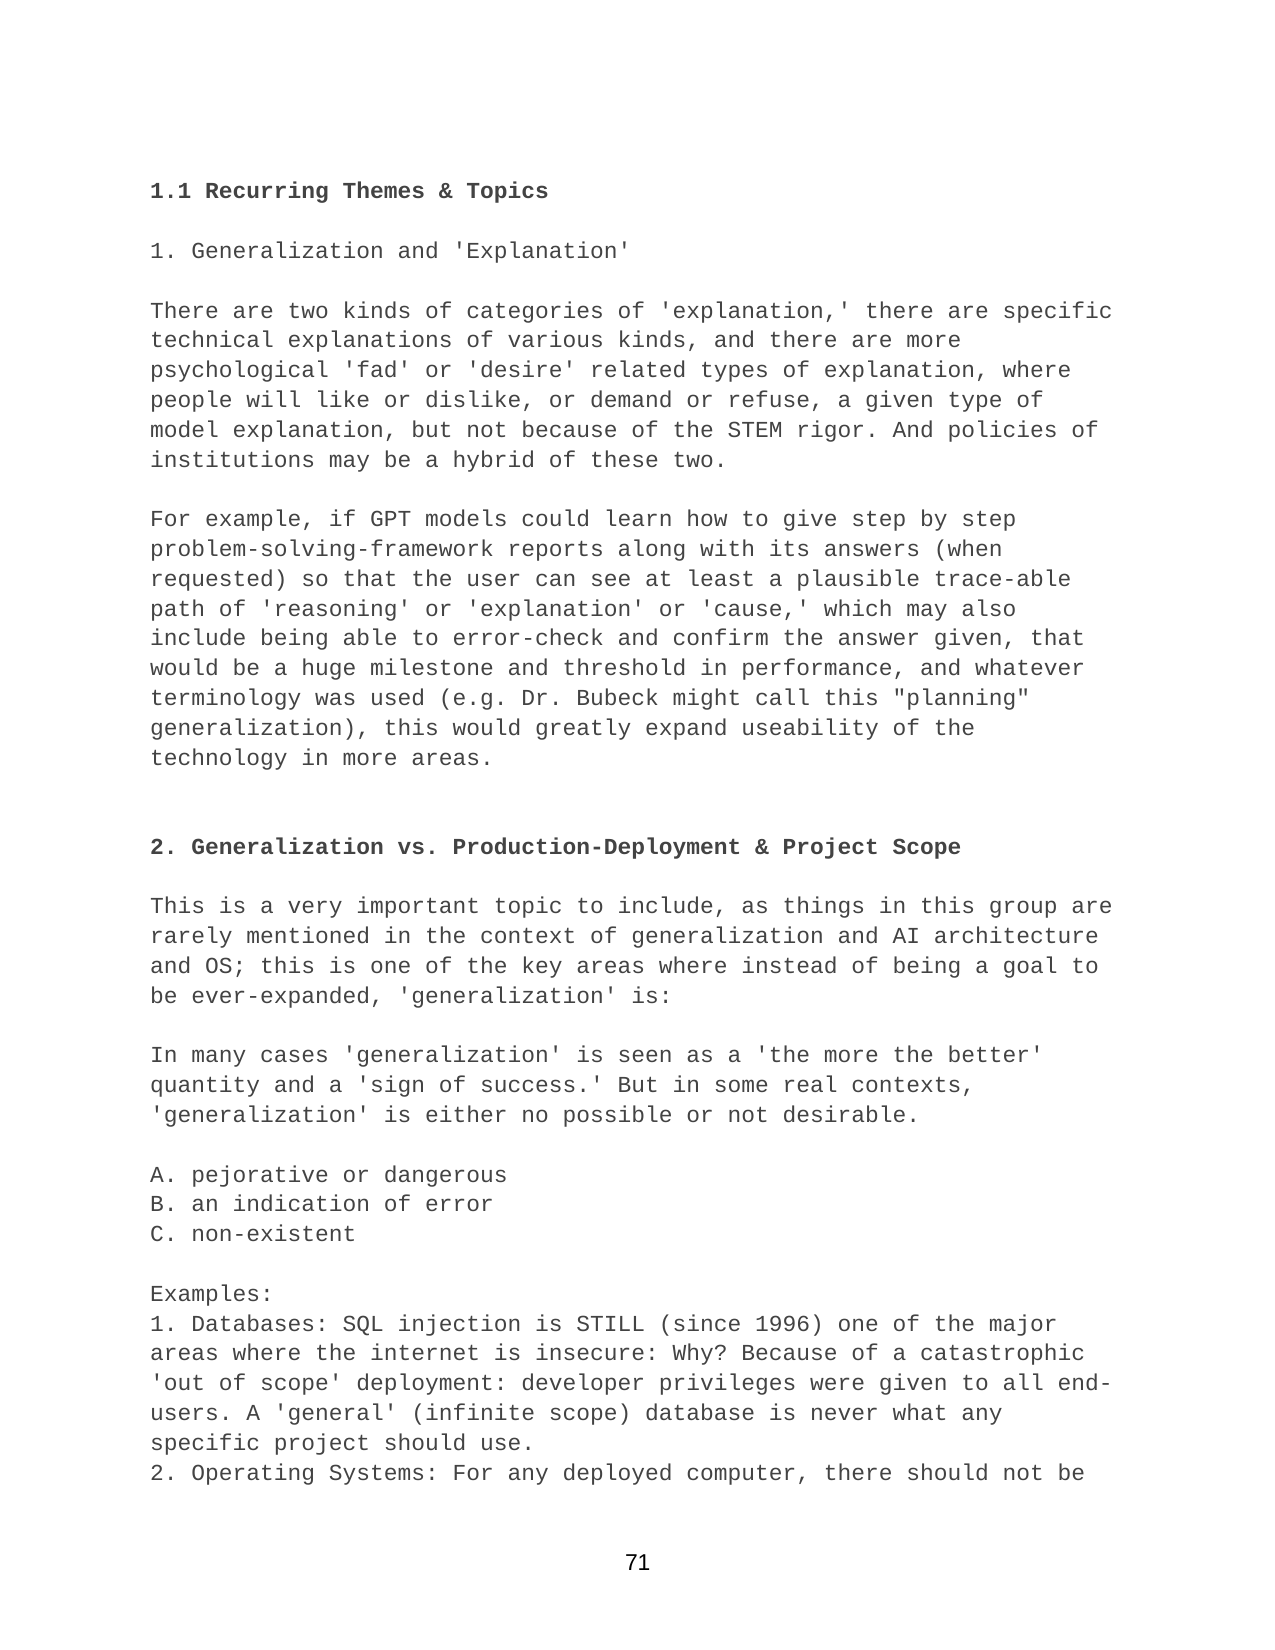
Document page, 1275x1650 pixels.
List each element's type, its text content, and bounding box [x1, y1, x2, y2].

text 2. Operating Systems: For any deployed computer, there should not be [150, 1461, 1125, 1487]
text 2. Generalization vs. Production-Deployment & Project Scope [150, 835, 1125, 861]
text For example, if GPT models could learn how to give step by step problem-solving-framework reports along with its answers (when requested) so that the user can see at least a plausible trace-able path of 'reasoning' or 'explanation' or 'cause,' which may also include being able to error-check and confirm the answer given, that would be a huge milestone and threshold in performance, and whatever terminology was used (e.g. Dr. Bubeck might call this "planning" generalization), this would greatly expand useability of the technology in more areas. [150, 507, 1125, 772]
text In many cases 'generalization' is seen as a 'the more the better' quantity and a 'sign of success.' But in some real contexts, 'generalization' is either no possible or not desirable. [150, 1044, 1125, 1129]
text Examples: [150, 1282, 1125, 1308]
text 1. Databases: SQL injection is STILL (since 1996) one of the major areas where the internet is insecure: Why? Because of a catastrophic 'out of scope' deployment: developer privileges were given to all end-users. A 'general' (infinite scope) database is never what any specific project should use. [150, 1312, 1125, 1457]
text 1.1 Recurring Themes & Topics [150, 180, 1125, 206]
text A. pejorative or dangerous [150, 1163, 1125, 1189]
text There are two kinds of categories of 'explanation,' there are specific technical explanations of various kinds, and there are more psychological 'fad' or 'desire' related types of explanation, where people will like or dislike, or demand or refuse, a given type of model explanation, but not because of the STEM rigor. And policies of institutions may be a hybrid of these two. [150, 299, 1125, 474]
text 1. Generalization and 'Explanation' [150, 239, 1125, 265]
text C. non-existent [150, 1222, 1125, 1248]
text This is a very important topic to include, as things in this group are rarely mentioned in the context of generalization and AI architecture and OS; this is one of the key areas where instead of being a goal to be ever-expanded, 'generalization' is: [150, 895, 1125, 1010]
text B. an indication of error [150, 1193, 1125, 1219]
